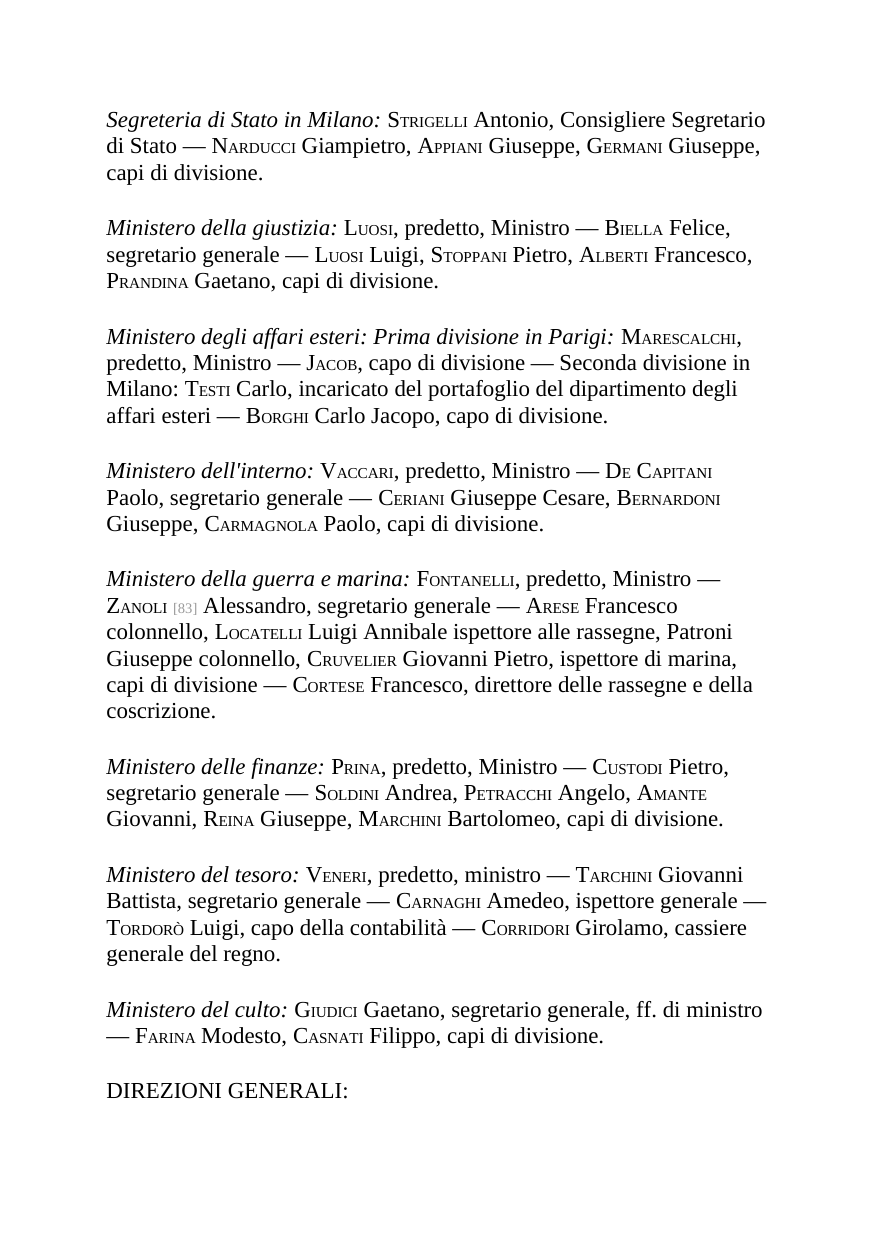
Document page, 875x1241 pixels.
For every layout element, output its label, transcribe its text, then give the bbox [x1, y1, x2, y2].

text Ministero della guerra e marina: Fontanelli, predetto, Ministro — Zanoli [83] Alessandro, segretario generale — Arese Francesco colonnello, Locatelli Luigi Annibale ispettore alle rassegne, Patroni Giuseppe colonnello, Cruvelier Giovanni Pietro, ispettore di marina, capi di divisione — Cortese Francesco, direttore delle rassegne e della coscrizione. [106, 566, 768, 724]
text Ministero delle finanze: Prina, predetto, Ministro — Custodi Pietro, segretario generale — Soldini Andrea, Petracchi Angelo, Amante Giovanni, Reina Giuseppe, Marchini Bartolomeo, capi di divisione. [106, 753, 768, 832]
text Ministero degli affari esteri: Prima divisione in Parigi: Marescalchi, predetto, Ministro — Jacob, capo di divisione — Seconda divisione in Milano: Testi Carlo, incaricato del portafoglio del dipartimento degli affari esteri — Borghi Carlo Jacopo, capo di divisione. [106, 323, 768, 428]
text Ministero della giustizia: Luosi, predetto, Ministro — Biella Felice, segretario generale — Luosi Luigi, Stoppani Pietro, Alberti Francesco, Prandina Gaetano, capi di divisione. [106, 214, 768, 293]
text DIREZIONI GENERALI: [106, 1077, 768, 1104]
text Segreteria di Stato in Milano: Strigelli Antonio, Consigliere Segretario di Stato — Narducci Giampietro, Appiani Giuseppe, Germani Giuseppe, capi di divisione. [106, 106, 768, 185]
text Ministero del tesoro: Veneri, predetto, ministro — Tarchini Giovanni Battista, segretario generale — Carnaghi Amedeo, ispettore generale — Tordorò Luigi, capo della contabilità — Corridori Girolamo, cassiere generale del regno. [106, 861, 768, 966]
text Ministero dell'interno: Vaccari, predetto, Ministro — De Capitani Paolo, segretario generale — Ceriani Giuseppe Cesare, Bernardoni Giuseppe, Carmagnola Paolo, capi di divisione. [106, 457, 768, 536]
text Ministero del culto: Giudici Gaetano, segretario generale, ff. di ministro — Farina Modesto, Casnati Filippo, capi di divisione. [106, 996, 768, 1048]
